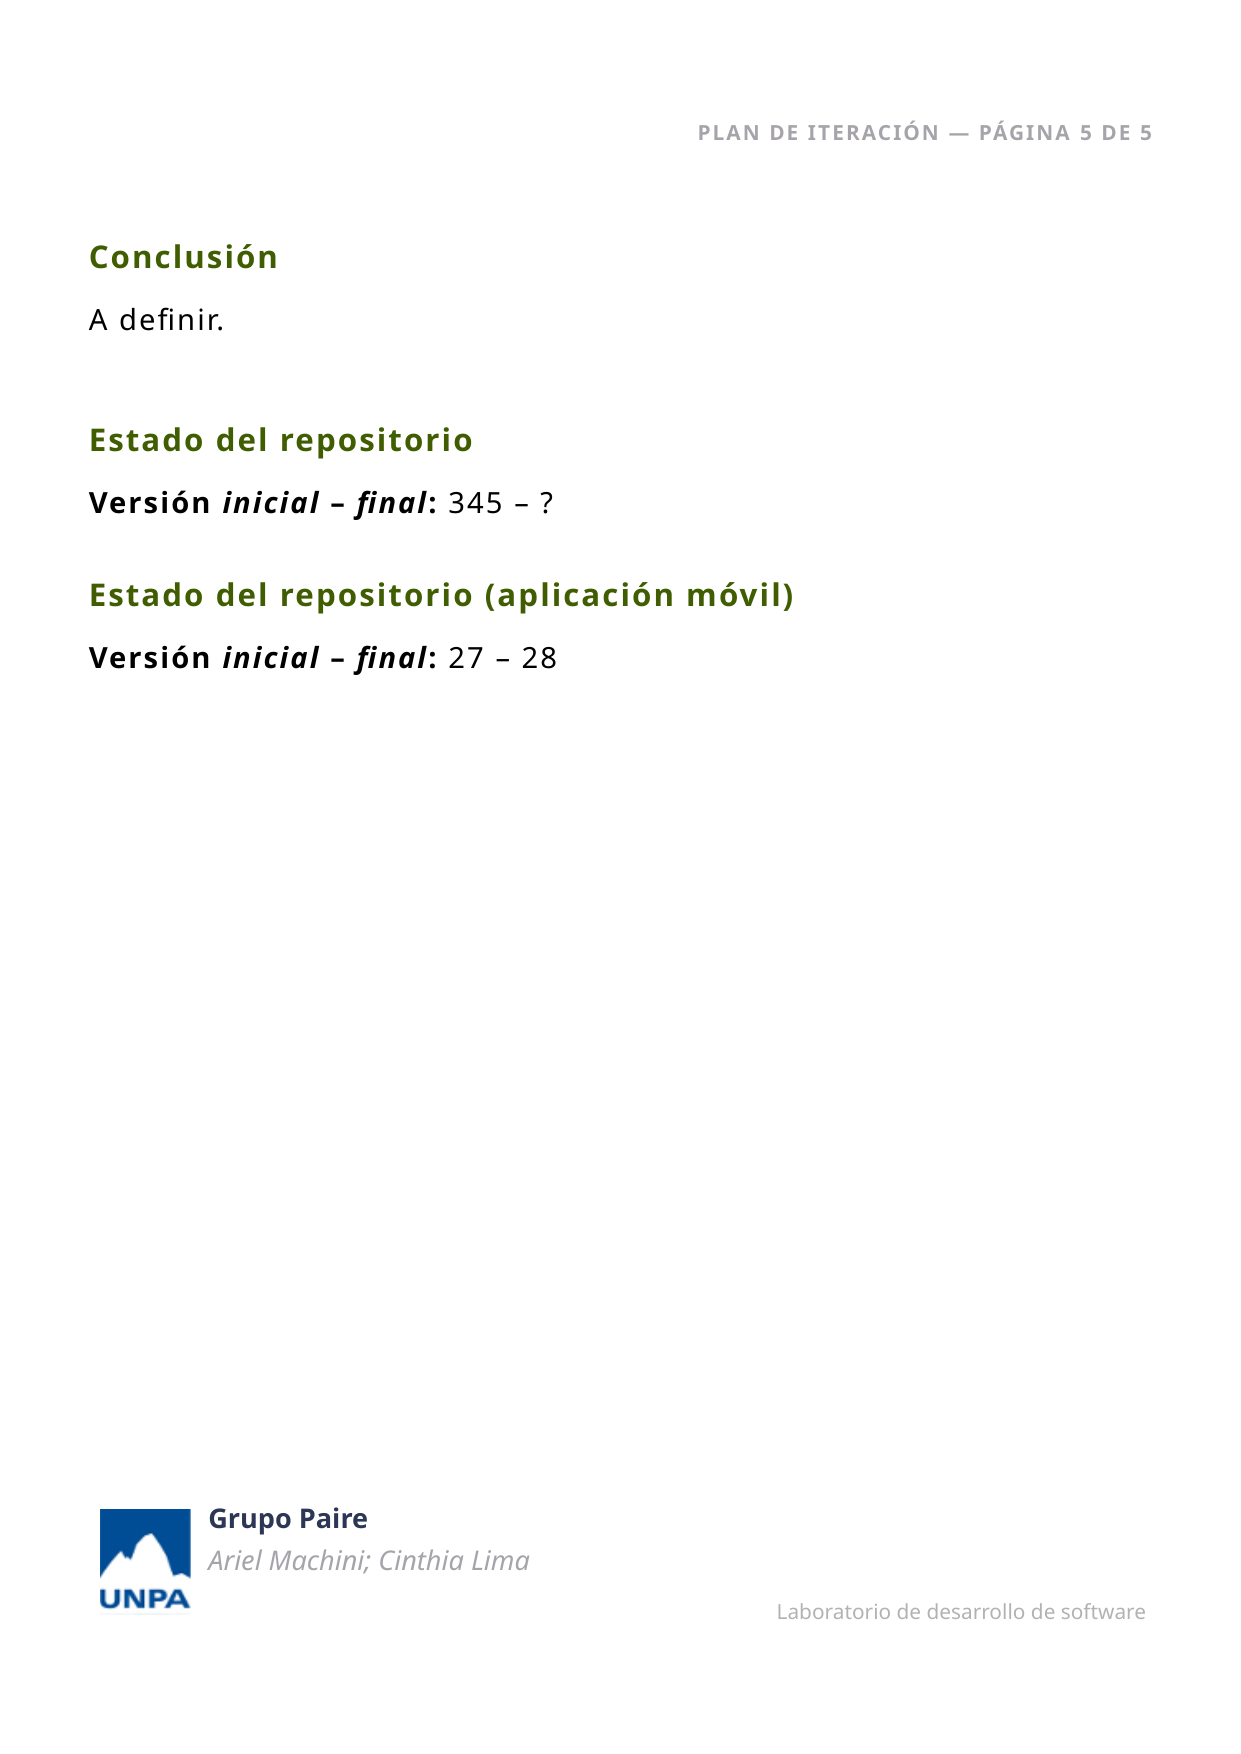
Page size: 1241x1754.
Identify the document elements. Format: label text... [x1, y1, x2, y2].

text Versión inicial – final: 27 – 28 [88, 637, 1152, 677]
text A definir. [88, 299, 1152, 339]
text Estado del repositorio (aplicación móvil) [88, 573, 1152, 616]
picture [100, 1509, 191, 1615]
text Estado del repositorio [88, 418, 1152, 461]
text Conclusión [88, 236, 1152, 278]
text Versión inicial – final: 345 – ? [88, 482, 1152, 522]
